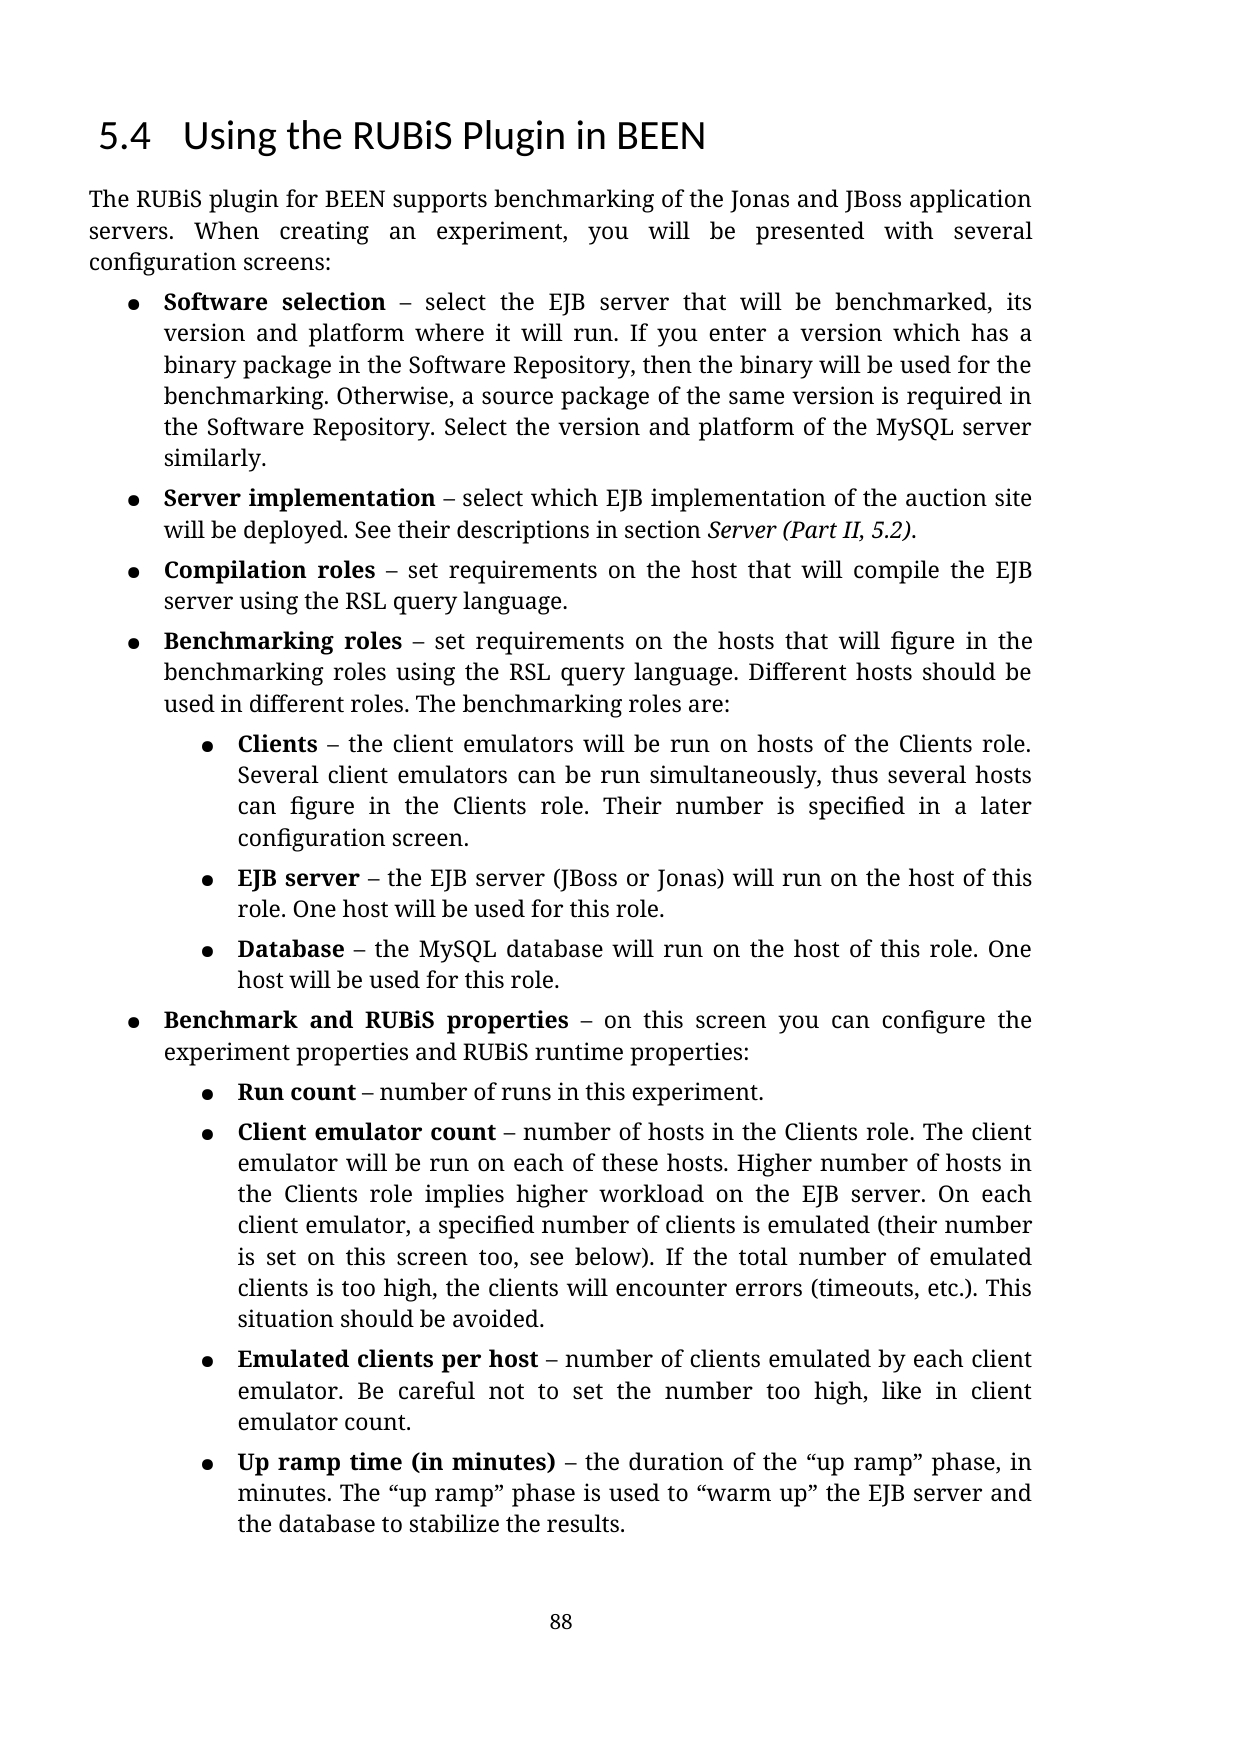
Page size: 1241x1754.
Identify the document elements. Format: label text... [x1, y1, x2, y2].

text The RUBiS plugin for BEEN supports benchmarking of the Jonas and JBoss application servers. When creating an experiment, you will be presented with several configuration screens: [88, 183, 1033, 277]
subtitle Using the RUBiS Plugin in BEEN [88, 118, 1033, 160]
list Benchmark and RUBiS properties – on this screen you can configure the experiment properties and RUBiS runtime properties: [126, 1004, 1033, 1067]
list Run count – number of runs in this experiment. [200, 1076, 1033, 1107]
list Compilation roles – set requirements on the host that will compile the EJB server using the RSL query language. [126, 554, 1033, 616]
list Software selection – select the EJB server that will be benchmarked, its version and platform where it will run. If you enter a version which has a binary package in the Software Repository, then the binary will be used for the benchmarking. Otherwise, a source package of the same version is required in the Software Repository. Select the version and platform of the MySQL server similarly. [126, 286, 1033, 473]
list Benchmarking roles – set requirements on the hosts that will figure in the benchmarking roles using the RSL query language. Different hosts should be used in different roles. The benchmarking roles are: [126, 625, 1033, 719]
list Up ramp time (in minutes) – the duration of the “up ramp” phase, in minutes. The “up ramp” phase is used to “warm up” the EJB server and the database to stabilize the results. [200, 1446, 1033, 1540]
list Client emulator count – number of hosts in the Clients role. The client emulator will be run on each of these hosts. Higher number of hosts in the Clients role implies higher workload on the EJB server. On each client emulator, a specified number of clients is emulated (their number is set on this screen too, see below). If the total number of emulated clients is too high, the clients will encounter errors (timeouts, etc.). This situation should be avoided. [200, 1116, 1033, 1334]
list Clients – the client emulators will be run on hosts of the Clients role. Several client emulators can be run simultaneously, thus several hosts can figure in the Clients role. Their number is specified in a later configuration screen. [200, 728, 1033, 853]
list Database – the MySQL database will run on the host of this role. One host will be used for this role. [200, 933, 1033, 995]
list EJB server – the EJB server (JBoss or Jonas) will run on the host of this role. One host will be used for this role. [200, 862, 1033, 924]
list Emulated clients per host – number of clients emulated by each client emulator. Be careful not to set the number too high, like in client emulator count. [200, 1343, 1033, 1437]
list Server implementation – select which EJB implementation of the auction site will be deployed. See their descriptions in section Server (Part II, 5.2). [126, 482, 1033, 545]
